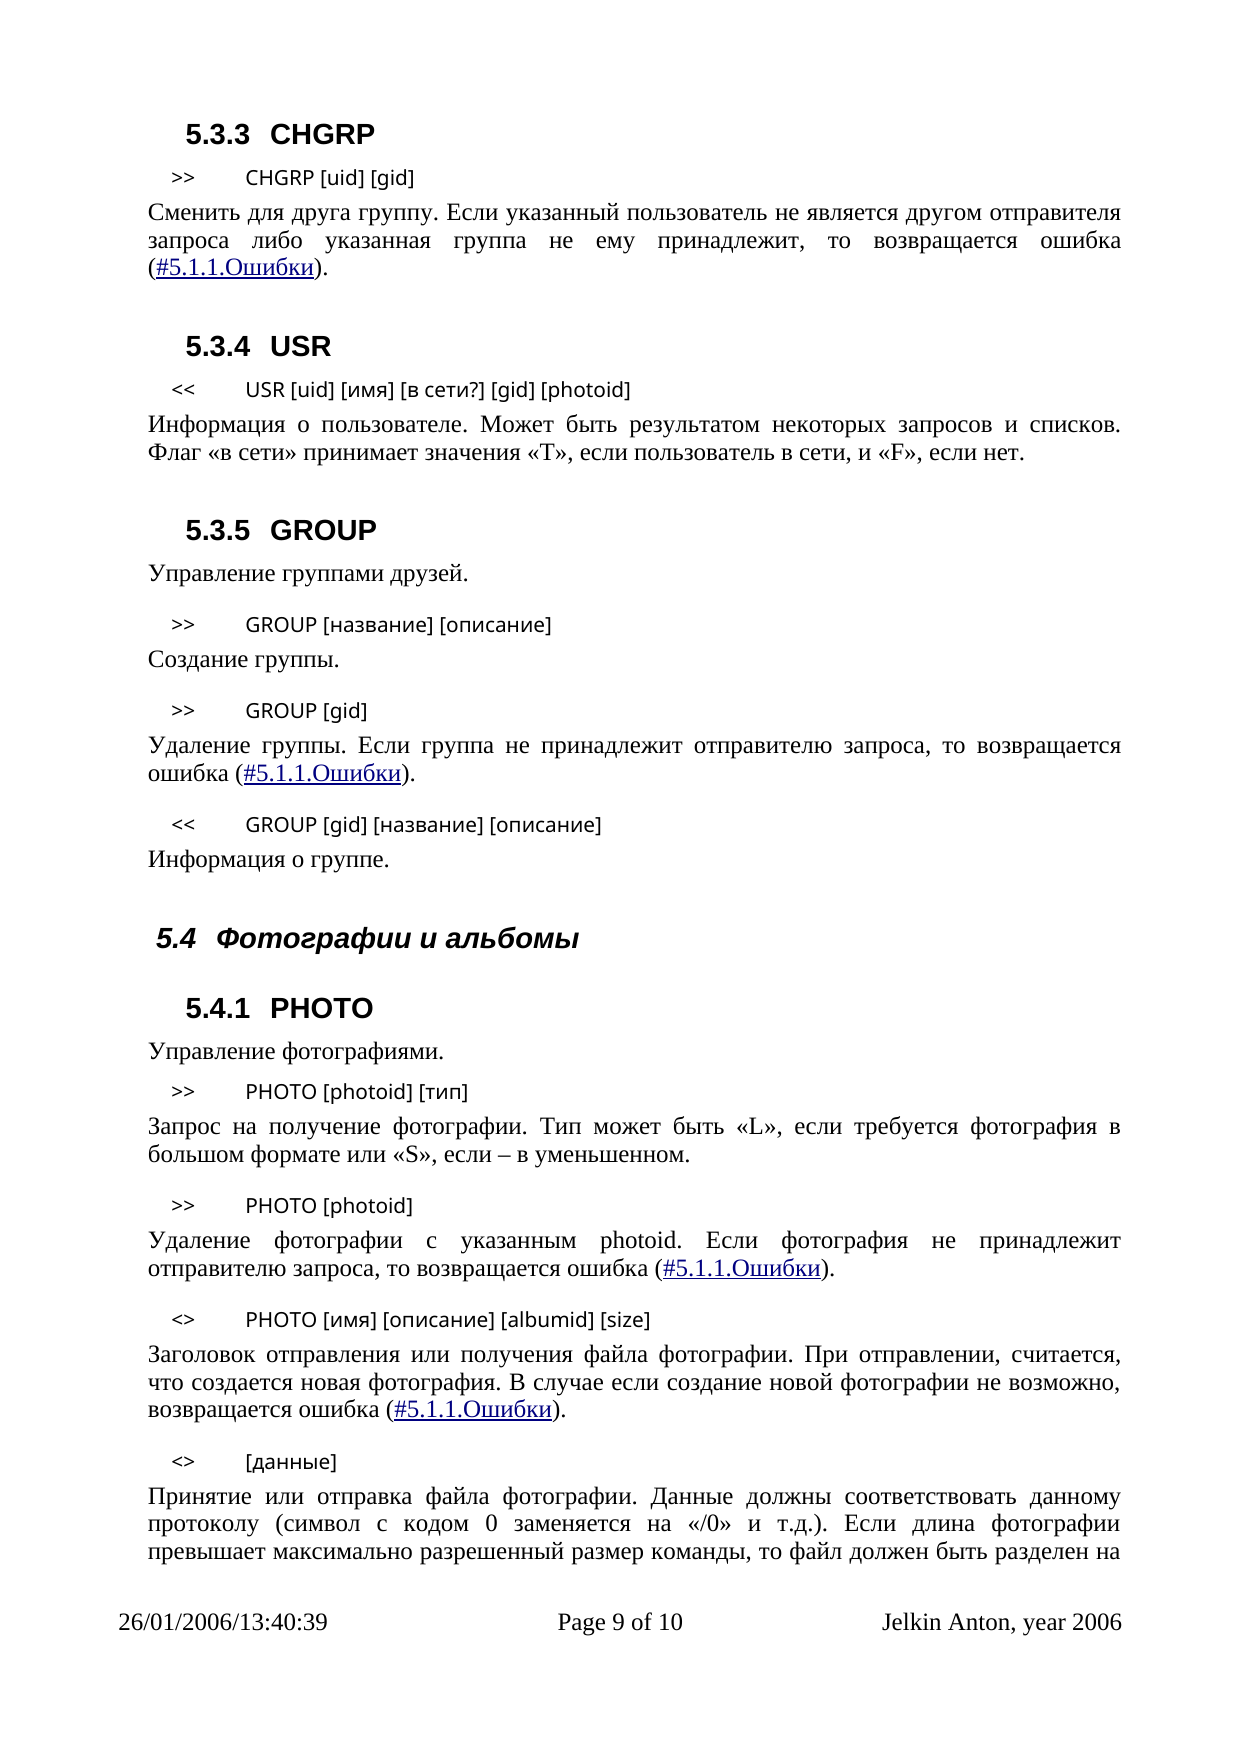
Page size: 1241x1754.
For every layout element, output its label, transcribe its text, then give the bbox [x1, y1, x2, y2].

text Запрос на получение фотографии. Тип может быть «L», если требуется фотография в большом формате или «S», если – в уменьшенном. [148, 1112, 1122, 1168]
text << USR [uid] [имя] [в сети?] [gid] [photoid] [171, 375, 1122, 403]
text Принятие или отправка файла фотографии. Данные должны соответствовать данному протоколу (символ с кодом 0 заменяется на «/0» и т.д.). Если длина фотографии превышает максимально разрешенный размер команды, то файл должен быть разделен на [148, 1482, 1122, 1565]
subtitle USR [177, 330, 1122, 362]
subtitle GROUP [177, 514, 1122, 547]
subtitle Фотографии и альбомы [148, 922, 1122, 954]
text << GROUP [gid] [название] [описание] [171, 811, 1122, 839]
text >> GROUP [gid] [171, 697, 1122, 725]
text >> GROUP [название] [описание] [171, 610, 1122, 639]
text Сменить для друга группу. Если указанный пользователь не является другом отправителя запроса либо указанная группа не ему принадлежит, то возвращается ошибка (#5.1.1.Ошибки). [148, 198, 1122, 281]
text Удаление фотографии с указанным photoid. Если фотография не принадлежит отправителю запроса, то возвращается ошибка (#5.1.1.Ошибки). [148, 1226, 1122, 1282]
text >> CHGRP [uid] [gid] [171, 163, 1122, 192]
text Удаление группы. Если группа не принадлежит отправителю запроса, то возвращается ошибка (#5.1.1.Ошибки). [148, 732, 1122, 787]
text <> PHOTO [имя] [описание] [albumid] [size] [171, 1305, 1122, 1334]
text Создание группы. [148, 645, 1122, 673]
text >> PHOTO [photoid] [171, 1191, 1122, 1220]
text Заголовок отправления или получения файла фотографии. При отправлении, считается, что создается новая фотография. В случае если создание новой фотографии не возможно, возвращается ошибка (#5.1.1.Ошибки). [148, 1340, 1122, 1423]
text <> [данные] [171, 1447, 1122, 1475]
text Информация о пользователе. Может быть результатом некоторых запросов и списков. Флаг «в сети» принимает значения «T», если пользователь в сети, и «F», если нет. [148, 410, 1122, 465]
text Информация о группе. [148, 846, 1122, 873]
subtitle PHOTO [177, 992, 1122, 1024]
text Управление группами друзей. [148, 559, 1122, 587]
text Управление фотографиями. [148, 1037, 1122, 1065]
subtitle CHGRP [177, 118, 1122, 151]
text >> PHOTO [photoid] [тип] [171, 1077, 1122, 1106]
